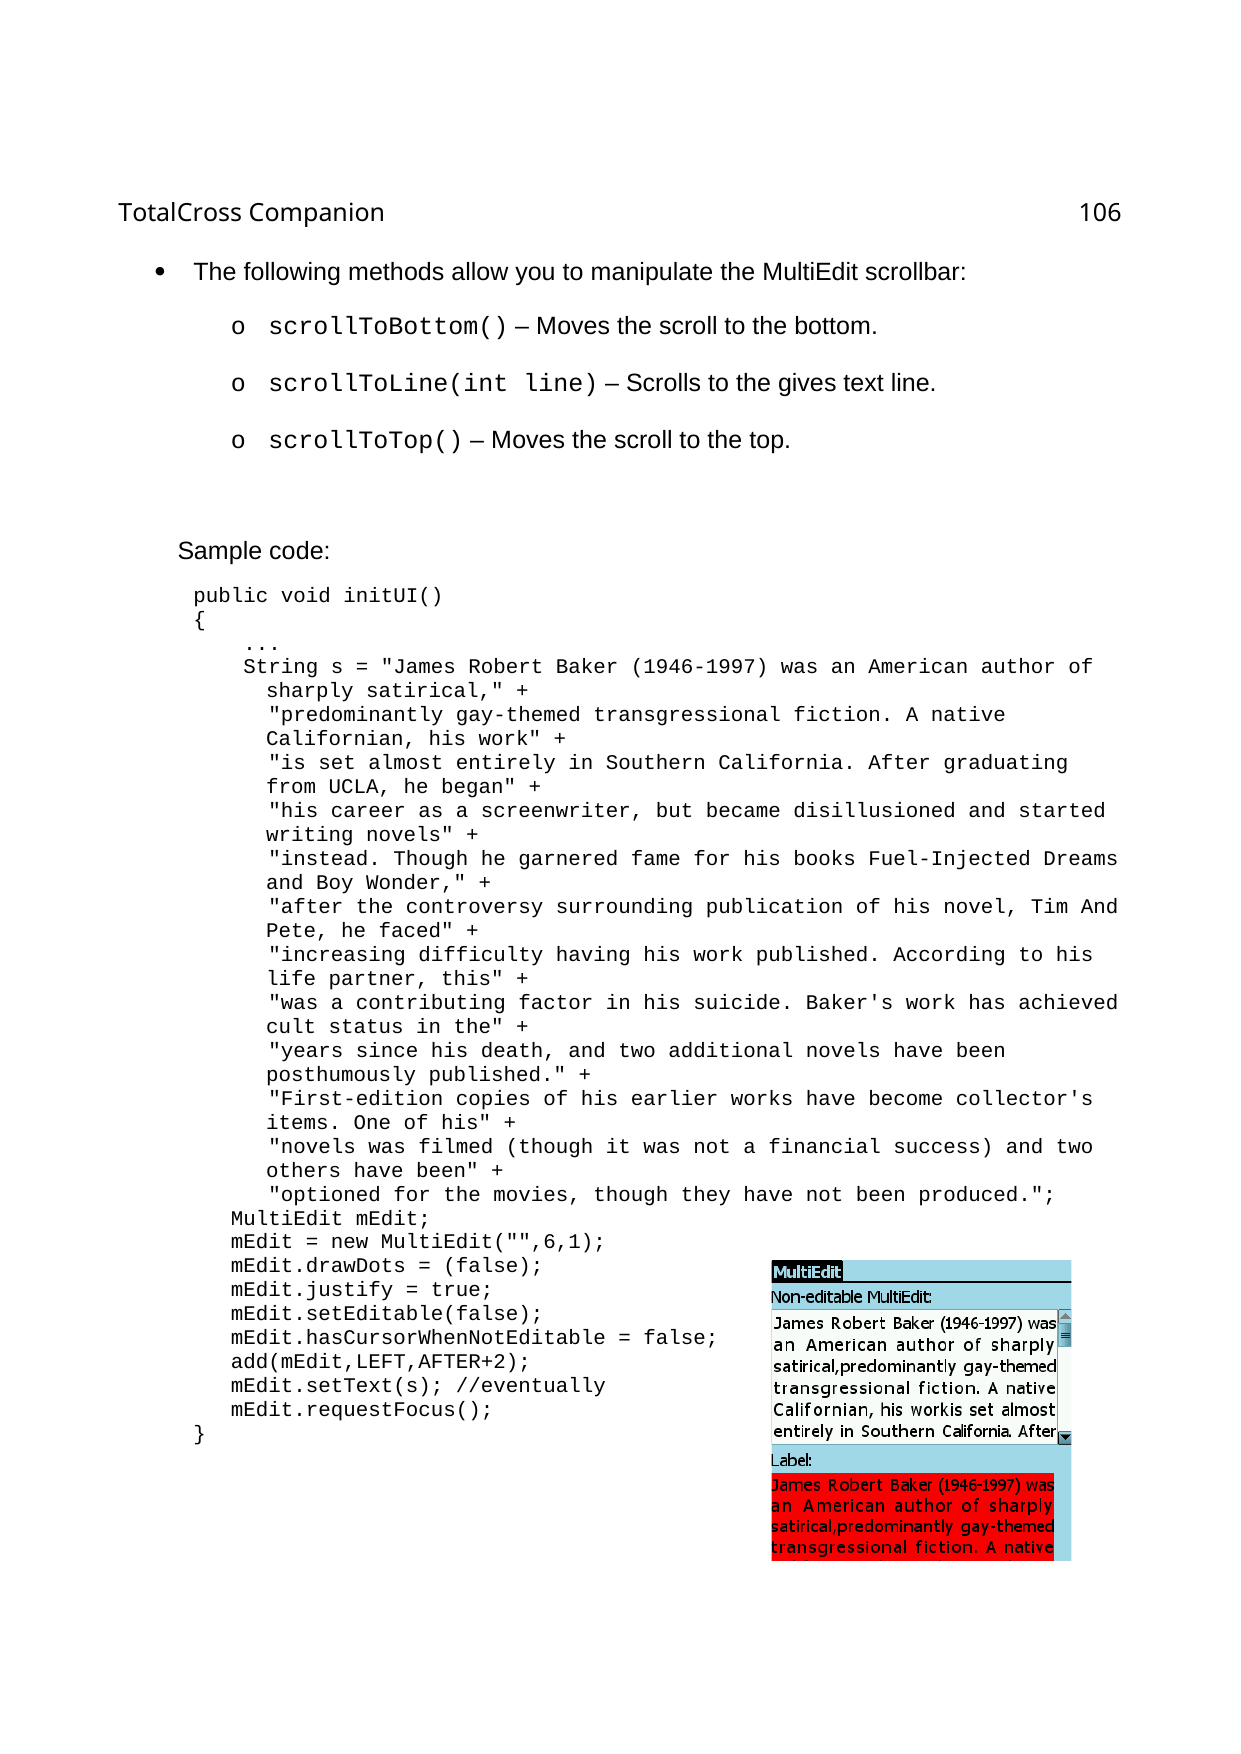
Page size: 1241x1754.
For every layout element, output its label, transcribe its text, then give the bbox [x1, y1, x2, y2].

text "novels was filmed (though it was not a financial success) and two others have been" + [118, 1136, 1122, 1183]
picture [771, 1260, 1072, 1561]
text "predominantly gay-themed transgressional fiction. A native Californian, his work" + [118, 704, 1122, 752]
list The following methods allow you to manipulate the MultiEdit scrollbar: [156, 258, 1122, 286]
text [1072, 1375, 1122, 1399]
text ... [118, 632, 1122, 656]
text [1072, 1399, 1122, 1423]
text add(mEdit,LEFT,AFTER+2); [118, 1351, 771, 1375]
text [1072, 1279, 1122, 1303]
text mEdit.setText(s); //eventually [118, 1375, 771, 1399]
text mEdit = new MultiEdit("",6,1); [118, 1231, 1122, 1255]
text String s = "James Robert Baker (1946-1997) was an American author of sharply satirical," + [118, 656, 1122, 704]
list scrollToBottom() – Moves the scroll to the bottom. [231, 312, 1122, 342]
text [1072, 1423, 1122, 1447]
text mEdit.hasCursorWhenNotEditable = false; [118, 1327, 771, 1351]
text [1072, 1327, 1122, 1351]
text mEdit.drawDots = (false); [118, 1255, 1122, 1279]
text [1072, 1303, 1122, 1327]
text mEdit.setEditable(false); [118, 1303, 771, 1327]
text "was a contributing factor in his suicide. Baker's work has achieved cult status in the" + [118, 992, 1122, 1040]
text "years since his death, and two additional novels have been posthumously published." + [118, 1040, 1122, 1088]
text public void initUI() { [118, 584, 1122, 632]
text "increasing difficulty having his work published. According to his life partner, this" + [118, 944, 1122, 992]
text "is set almost entirely in Southern California. After graduating from UCLA, he began" + [118, 752, 1122, 800]
text "optioned for the movies, though they have not been produced."; [118, 1183, 1122, 1207]
text Sample code: [118, 537, 1122, 565]
text "after the controversy surrounding publication of his novel, Tim And Pete, he faced" + [118, 896, 1122, 944]
text "his career as a screenwriter, but became disillusioned and started writing novels" + [118, 800, 1122, 848]
text [1072, 1351, 1122, 1375]
text MultiEdit mEdit; [118, 1207, 1122, 1231]
list scrollToLine(int line) – Scrolls to the gives text line. [231, 369, 1122, 399]
text mEdit.justify = true; [118, 1279, 771, 1303]
text "instead. Though he garnered fame for his books Fuel-Injected Dreams and Boy Wonder," + [118, 848, 1122, 896]
text mEdit.requestFocus(); [118, 1399, 771, 1423]
list scrollToTop() – Moves the scroll to the top. [231, 426, 1122, 456]
text "First-edition copies of his earlier works have become collector's items. One of his" + [118, 1088, 1122, 1136]
text } [118, 1423, 771, 1447]
